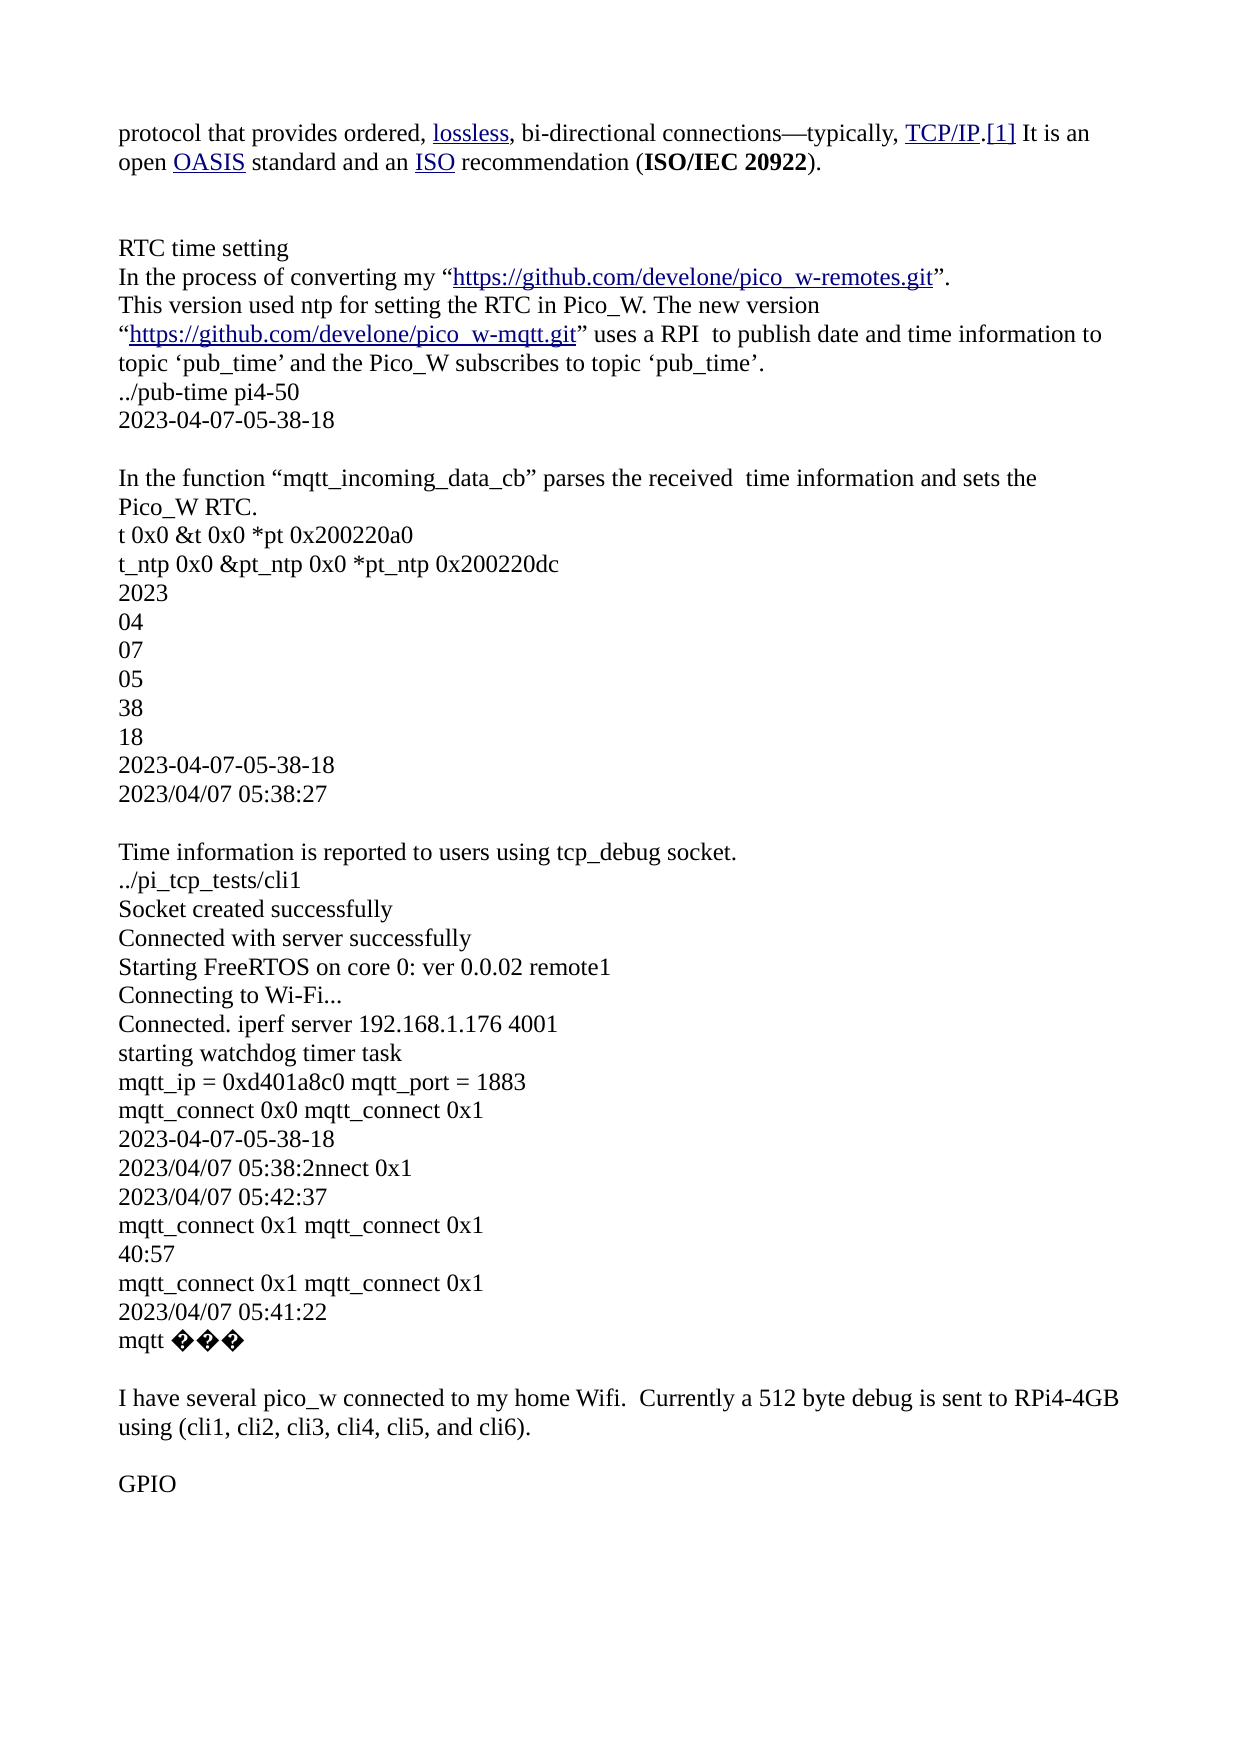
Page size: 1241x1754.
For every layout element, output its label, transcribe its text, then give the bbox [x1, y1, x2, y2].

text 2023-04-07-05-38-18 [118, 406, 1122, 434]
text mqtt_connect 0x1 mqtt_connect 0x1 [118, 1268, 1122, 1297]
text This version used ntp for setting the RTC in Pico_W. The new version “https://github.com/develone/pico_w-mqtt.git” uses a RPI to publish date and time information to topic ‘pub_time’ and the Pico_W subscribes to topic ‘pub_time’. [118, 291, 1122, 377]
text protocol that provides ordered, lossless, bi-directional connections—typically, TCP/IP.[1] It is an open OASIS standard and an ISO recommendation (ISO/IEC 20922). [118, 118, 1122, 176]
text Connected with server successfully [118, 923, 1122, 952]
text In the process of converting my “https://github.com/develone/pico_w-remotes.git”. [118, 262, 1122, 291]
text 2023/04/07 05:41:22 [118, 1297, 1122, 1326]
text GPIO [118, 1469, 1122, 1498]
text 04 [118, 607, 1122, 636]
text mqtt_ip = 0xd401a8c0 mqtt_port = 1883 [118, 1067, 1122, 1096]
text Connecting to Wi-Fi... [118, 981, 1122, 1009]
text 2023/04/07 05:38:27 [118, 779, 1122, 808]
text 07 [118, 636, 1122, 664]
text 05 [118, 664, 1122, 693]
text starting watchdog timer task [118, 1038, 1122, 1067]
text 2023 [118, 578, 1122, 607]
text RTC time setting [118, 233, 1122, 262]
text Socket created successfully [118, 894, 1122, 923]
text I have several pico_w connected to my home Wifi. Currently a 512 byte debug is sent to RPi4-4GB using (cli1, cli2, cli3, cli4, cli5, and cli6). [118, 1383, 1122, 1441]
text 2023-04-07-05-38-18 [118, 1124, 1122, 1153]
text Time information is reported to users using tcp_debug socket. [118, 837, 1122, 866]
text In the function “mqtt_incoming_data_cb” parses the received time information and sets the Pico_W RTC. [118, 463, 1122, 521]
text Starting FreeRTOS on core 0: ver 0.0.02 remote1 [118, 952, 1122, 981]
text t_ntp 0x0 &pt_ntp 0x0 *pt_ntp 0x200220dc [118, 549, 1122, 578]
text 38 [118, 693, 1122, 722]
text 2023-04-07-05-38-18 [118, 751, 1122, 779]
text 2023/04/07 05:42:37 [118, 1182, 1122, 1211]
text mqtt_connect 0x1 mqtt_connect 0x1 [118, 1211, 1122, 1239]
text 2023/04/07 05:38:2nnect 0x1 [118, 1153, 1122, 1182]
text ../pi_tcp_tests/cli1 [118, 866, 1122, 894]
text mqtt_connect 0x0 mqtt_connect 0x1 [118, 1096, 1122, 1124]
text 40:57 [118, 1239, 1122, 1268]
text t 0x0 &t 0x0 *pt 0x200220a0 [118, 521, 1122, 549]
text ../pub-time pi4-50 [118, 377, 1122, 406]
text 18 [118, 722, 1122, 751]
text Connected. iperf server 192.168.1.176 4001 [118, 1009, 1122, 1038]
text mqtt ��� [118, 1326, 1122, 1354]
